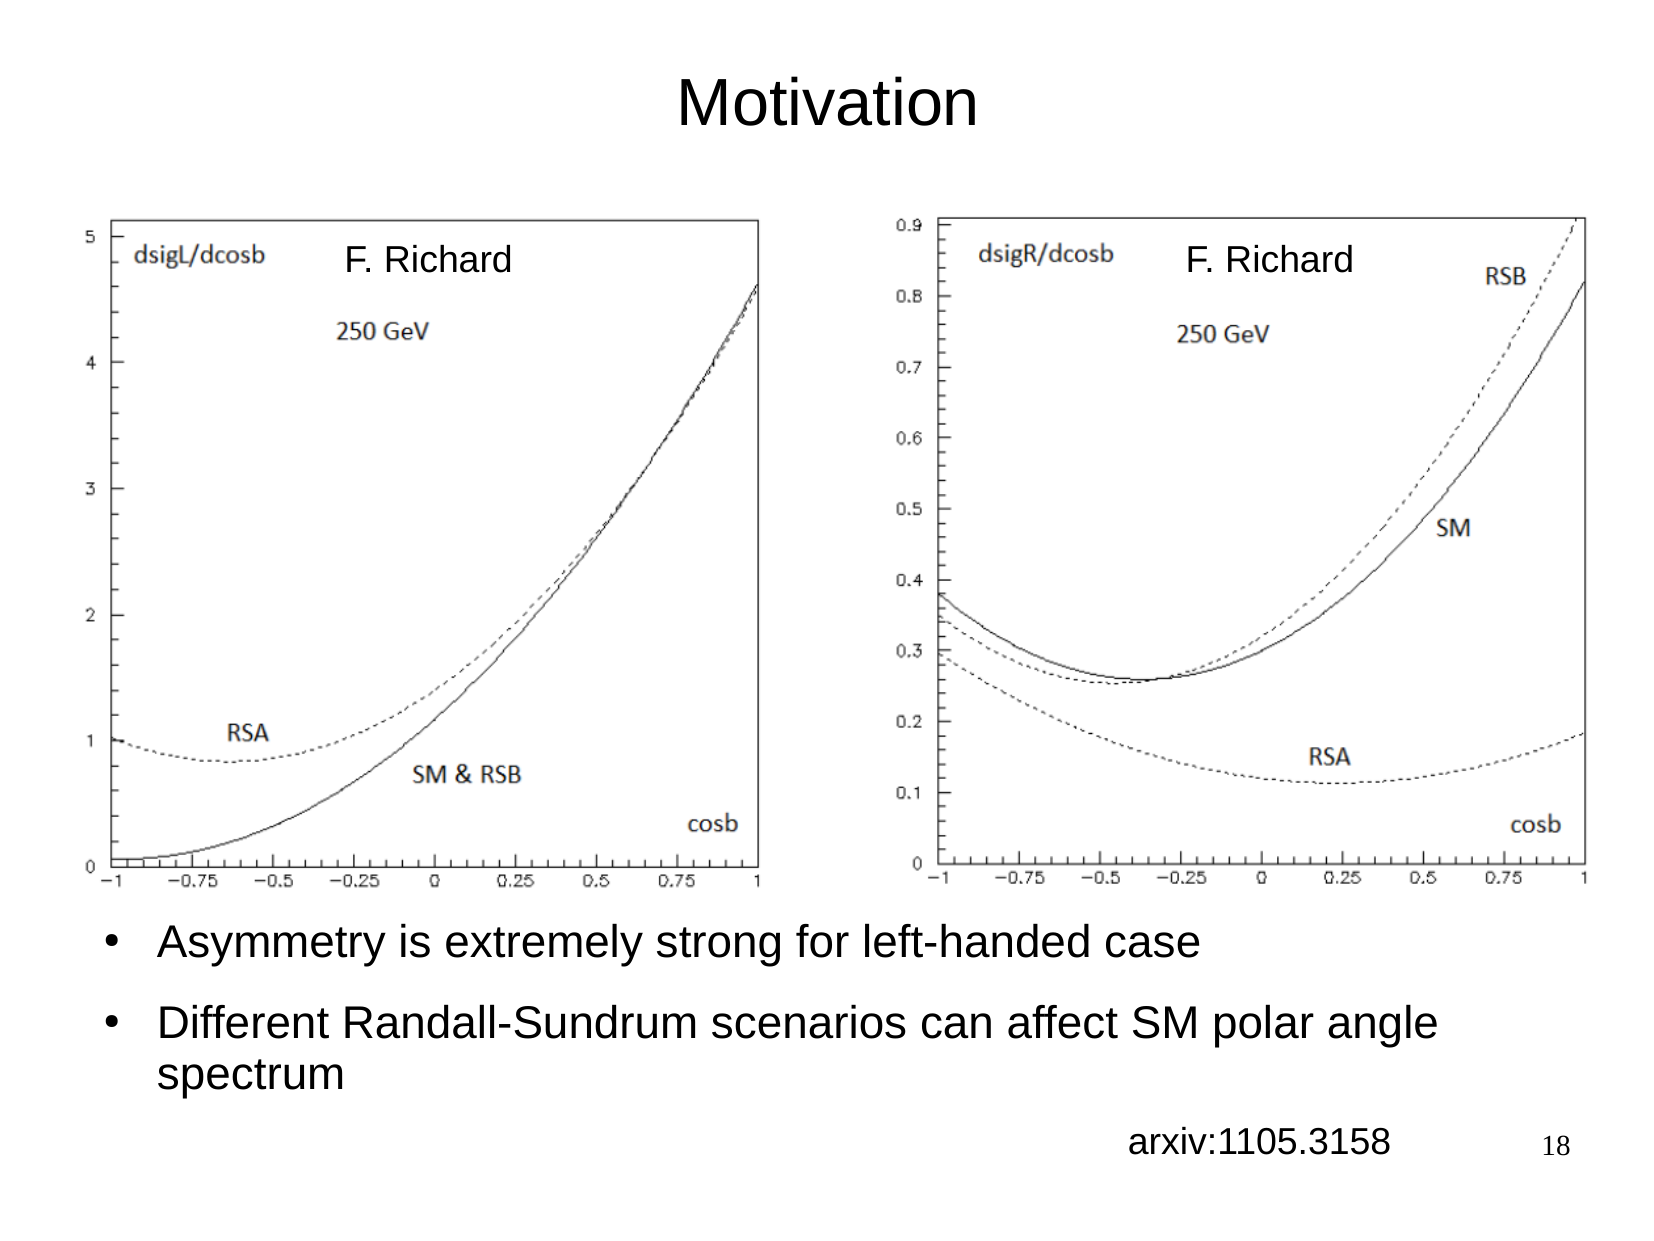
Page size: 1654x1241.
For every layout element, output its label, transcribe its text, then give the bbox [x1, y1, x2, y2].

text_box F. Richard [329, 230, 528, 288]
title Motivation [85, 52, 1571, 153]
text_box F. Richard [1170, 230, 1370, 288]
picture [59, 197, 1606, 916]
text_box arxiv:1105.3158 [1045, 1113, 1474, 1170]
list Asymmetry is extremely strong for left-handed case Different Randall-Sundrum scenarios can affect SM polar angle spectrum [85, 916, 1531, 1231]
